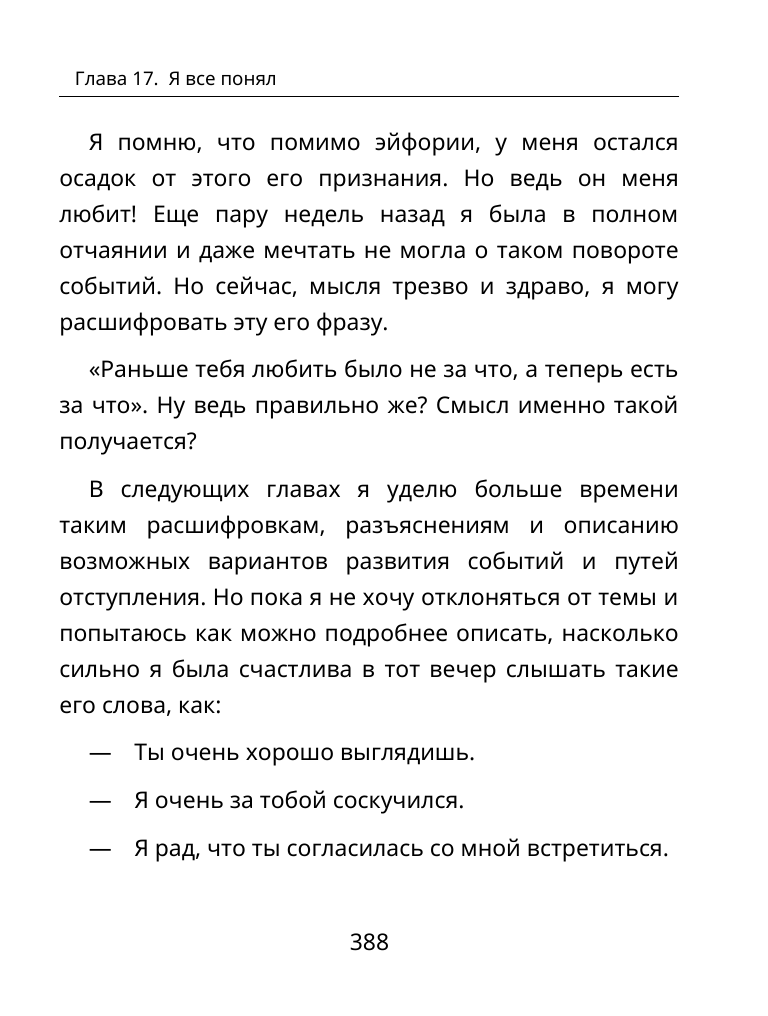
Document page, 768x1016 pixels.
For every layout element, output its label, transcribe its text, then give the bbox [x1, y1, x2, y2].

text Я помню, что помимо эйфории, у меня остался осадок от этого его признания. Но ведь он меня любит! Еще пару недель назад я была в полном отчаянии и даже мечтать не могла о таком повороте событий. Но сейчас, мысля трезво и здраво, я могу расшифровать эту его фразу. [59, 126, 679, 337]
text В следующих главах я уделю больше времени таким расшифровкам, разъяснениям и описанию возможных вариантов развития событий и путей отступления. Но пока я не хочу отклоняться от темы и попытаюсь как можно подробнее описать, насколько сильно я была счастлива в тот вечер слышать такие его слова, как: [59, 473, 679, 720]
list Я очень за тобой соскучился. [59, 784, 679, 815]
text «Раньше тебя любить было не за что, а теперь есть за что». Ну ведь правильно же? Смысл именно такой получается? [59, 353, 679, 457]
list Я рад, что ты согласилась со мной встретиться. [59, 832, 679, 863]
list Ты очень хорошо выглядишь. [59, 736, 679, 768]
